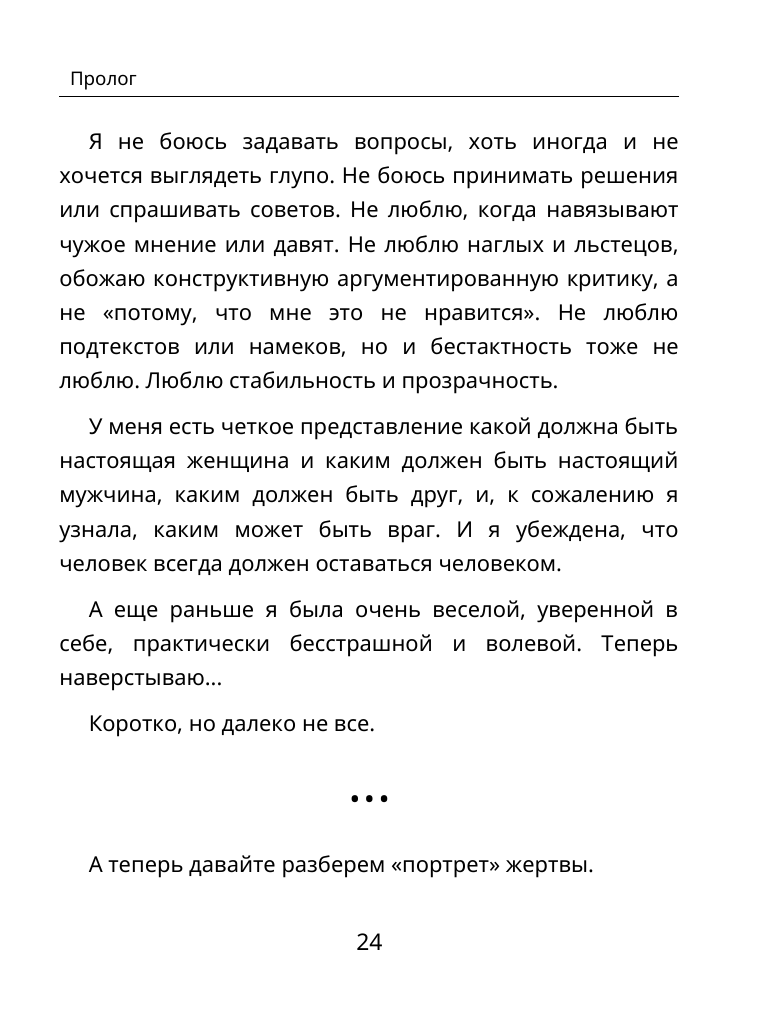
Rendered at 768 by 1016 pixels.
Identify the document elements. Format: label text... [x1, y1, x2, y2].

text У меня есть четкое представление какой должна быть настоящая женщина и каким должен быть настоящий мужчина, каким должен быть друг, и, к сожалению я узнала, каким может быть враг. И я убеждена, что человек всегда должен оставаться человеком. [59, 411, 679, 578]
text А теперь давайте разберем «портрет» жертвы. [59, 849, 679, 879]
text Коротко, но далеко не все. [59, 708, 679, 738]
text Я не боюсь задавать вопросы, хоть иногда и не хочется выглядеть глупо. Не боюсь принимать решения или спрашивать советов. Не люблю, когда навязывают чужое мнение или давят. Не люблю наглых и льстецов, обожаю конструктивную аргументированную критику, а не «потому, что мне это не нравится». Не люблю подтекстов или намеков, но и бестактность тоже не люблю. Люблю стабильность и прозрачность. [59, 126, 679, 395]
subtitle • • • [59, 783, 679, 815]
text А еще раньше я была очень веселой, уверенной в себе, практически бесстрашной и волевой. Теперь наверстываю... [59, 594, 679, 692]
